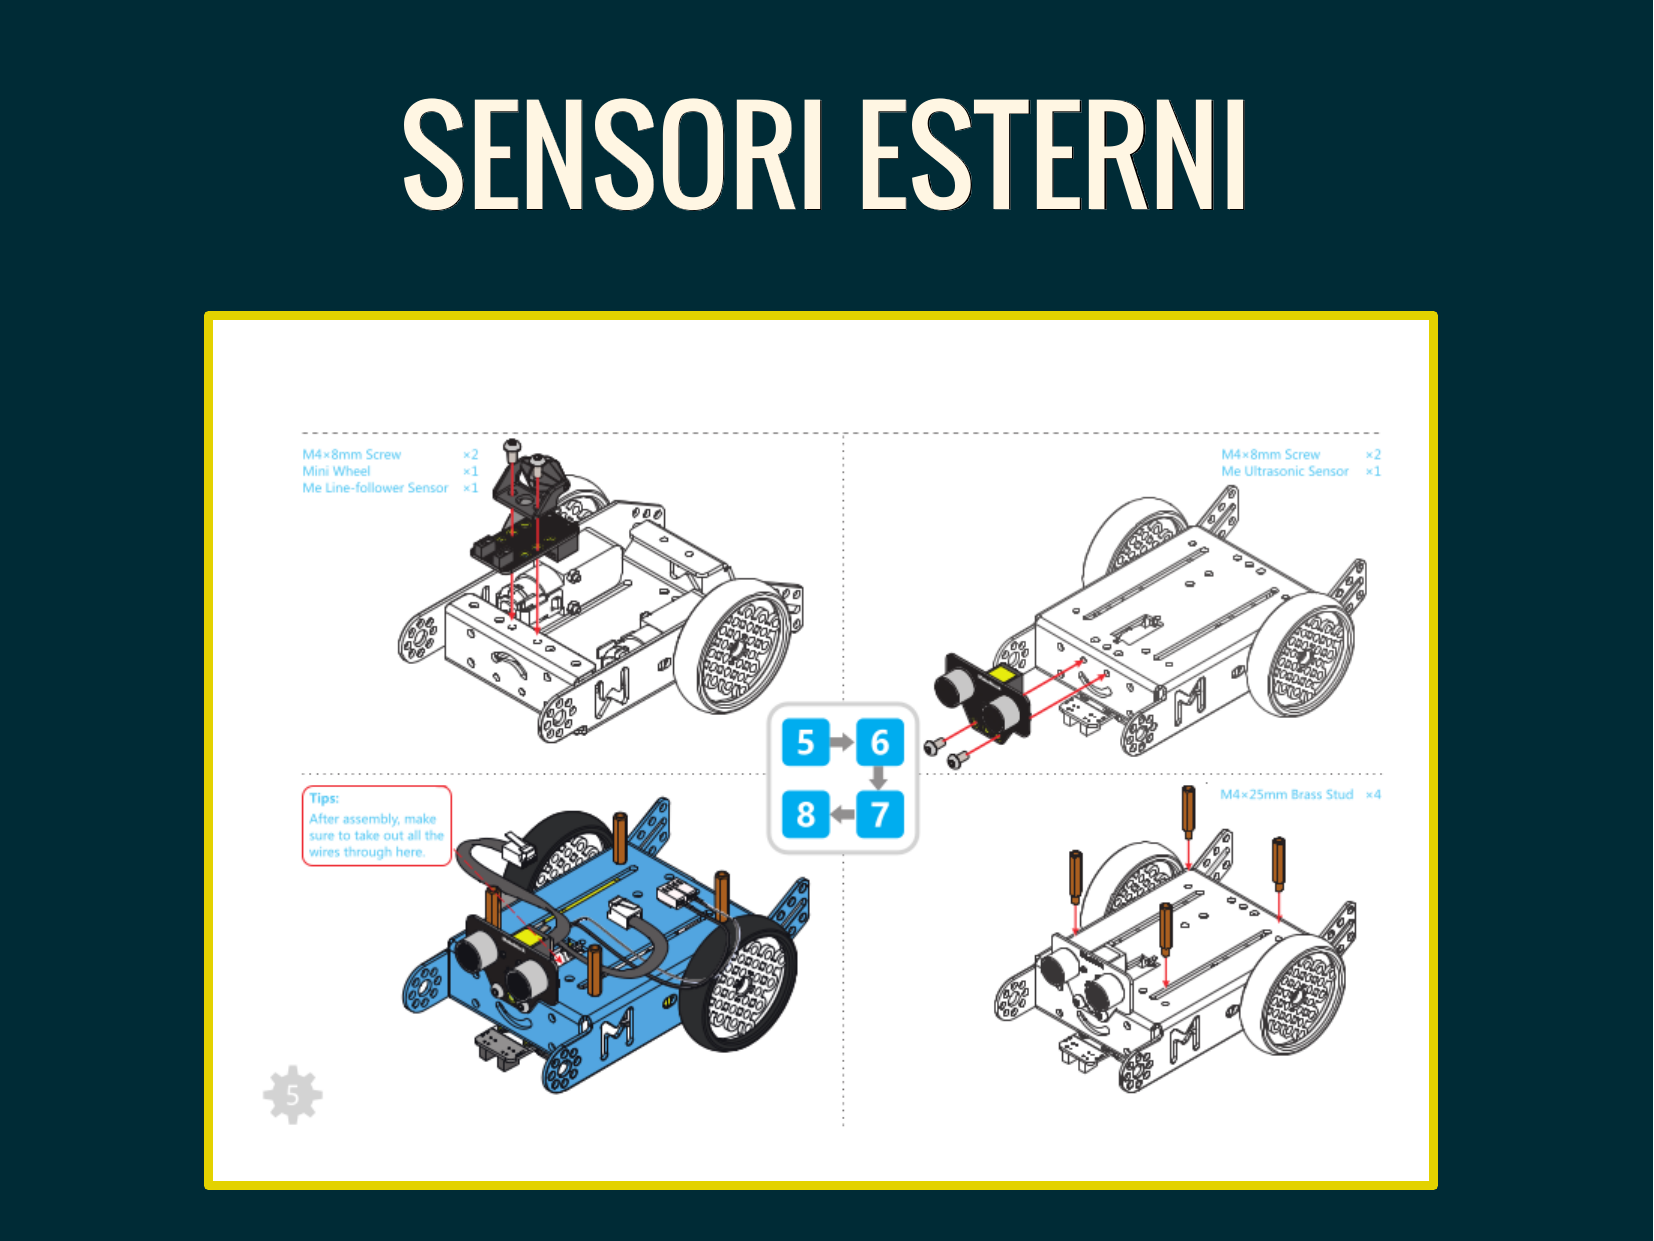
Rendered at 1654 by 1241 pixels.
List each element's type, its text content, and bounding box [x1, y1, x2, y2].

title Sensori esterni [82, 49, 1571, 257]
picture [212, 320, 1430, 1182]
